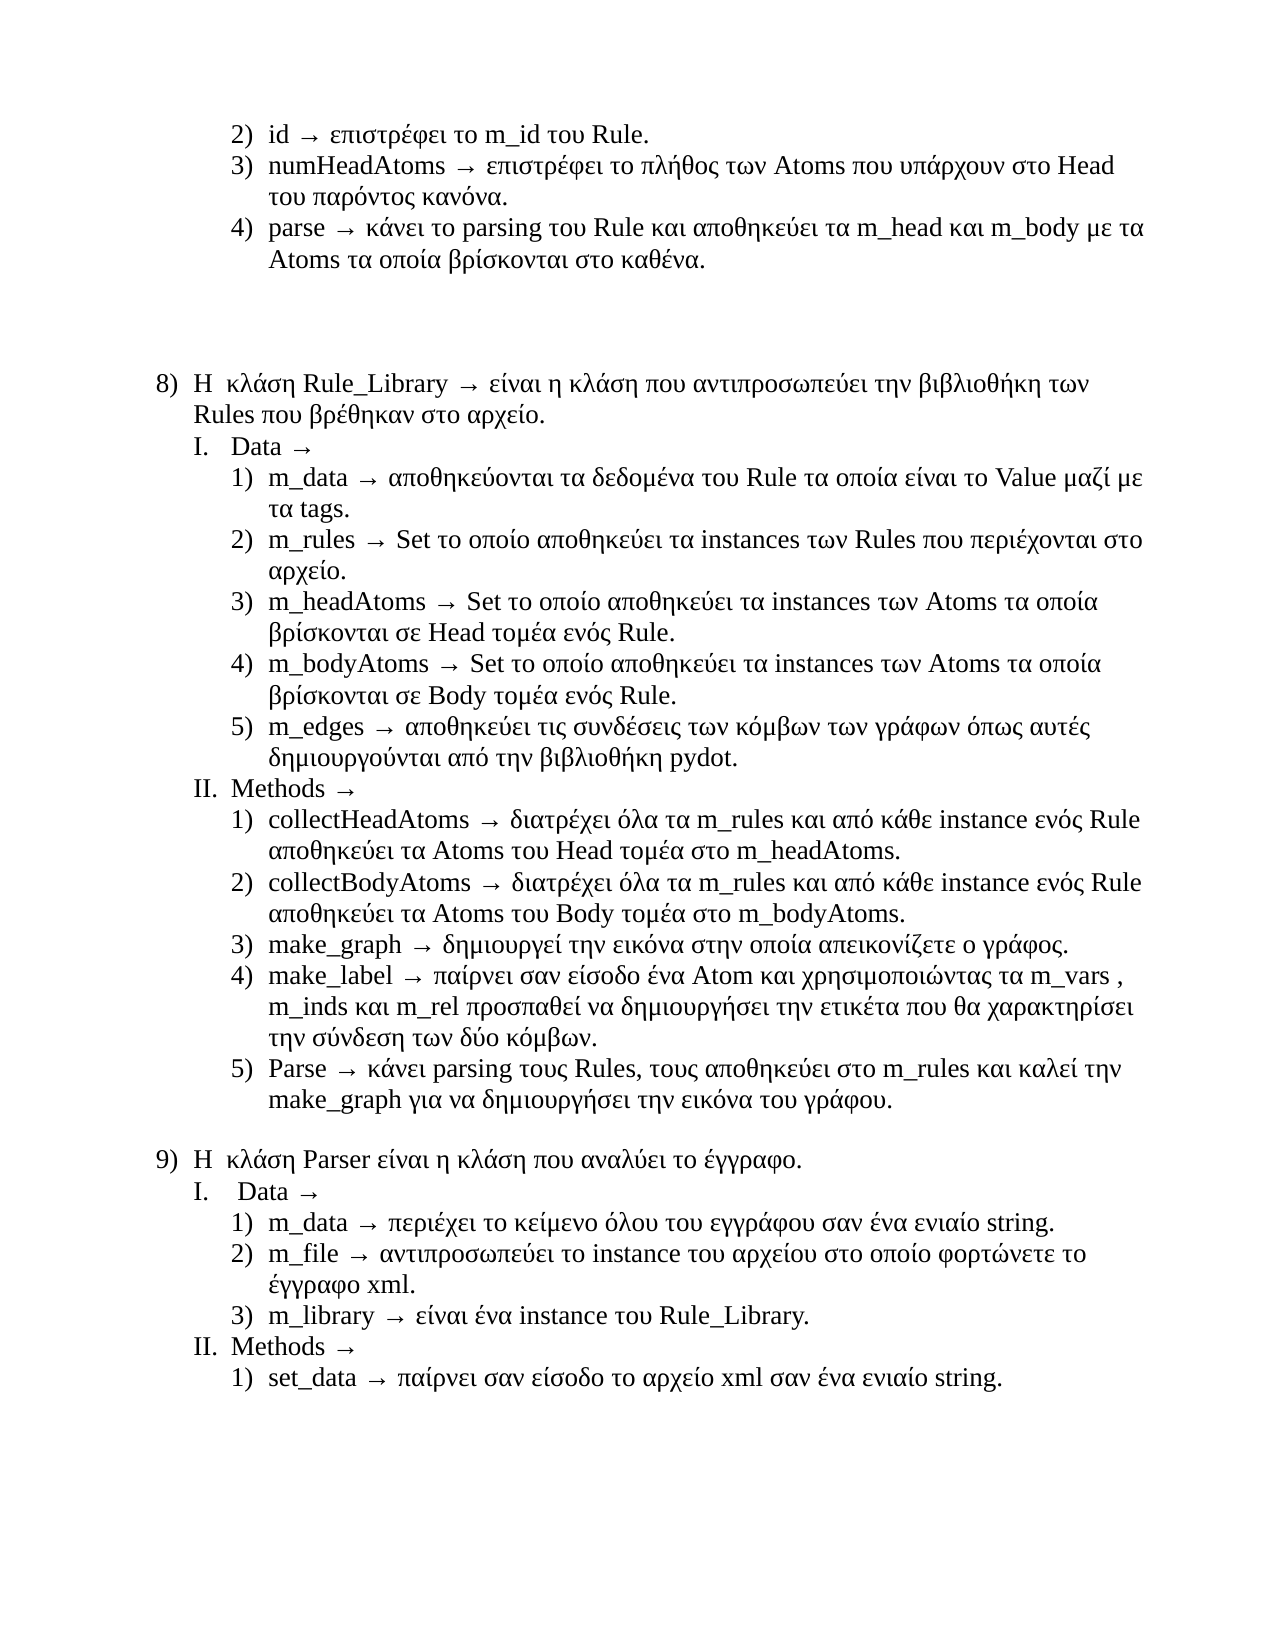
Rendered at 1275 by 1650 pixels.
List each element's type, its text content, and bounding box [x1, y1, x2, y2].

list numHeadAtoms → επιστρέφει το πλήθος των Atoms που υπάρχουν στο Head του παρόντος κανόνα. [231, 149, 1157, 212]
list m_headAtoms → Set το οποίο αποθηκεύει τα instances των Atoms τα οποία βρίσκονται σε Head τομέα ενός Rule. [231, 585, 1157, 648]
list collectBodyAtoms → διατρέχει όλα τα m_rules και από κάθε instance ενός Rule αποθηκεύει τα Atoms του Body τομέα στο m_bodyAtoms. [231, 866, 1157, 928]
list m_data → αποθηκεύονται τα δεδομένα του Rule τα οποία είναι το Value μαζί με τα tags. [231, 461, 1157, 523]
list H κλάση Parser είναι η κλάση που αναλύει το έγγραφο. [156, 1143, 1157, 1175]
list Methods → [193, 1330, 1157, 1362]
list set_data → παίρνει σαν είσοδο το αρχείο xml σαν ένα ενιαίο string. [231, 1362, 1157, 1393]
list parse → κάνει το parsing του Rule και αποθηκεύει τα m_head και m_body με τα Atoms τα οποία βρίσκονται στο καθένα. [231, 212, 1157, 274]
list Parse → κάνει parsing τους Rules, τους αποθηκεύει στο m_rules και καλεί την make_graph για να δημιουργήσει την εικόνα του γράφου. [231, 1052, 1157, 1115]
list m_edges → αποθηκεύει τις συνδέσεις των κόμβων των γράφων όπως αυτές δημιουργούνται από την βιβλιοθήκη pydot. [231, 710, 1157, 772]
list make_label → παίρνει σαν είσοδο ένα Atom και χρησιμοποιώντας τα m_vars , m_inds και m_rel προσπαθεί να δημιουργήσει την ετικέτα που θα χαρακτηρίσει την σύνδεση των δύο κόμβων. [231, 959, 1157, 1052]
list collectHeadAtoms → διατρέχει όλα τα m_rules και από κάθε instance ενός Rule αποθηκεύει τα Atoms του Head τομέα στο m_headAtoms. [231, 803, 1157, 866]
list H κλάση Rule_Library → είναι η κλάση που αντιπροσωπεύει την βιβλιοθήκη των Rules που βρέθηκαν στο αρχείο. [156, 367, 1157, 429]
list m_data → περιέχει το κείμενο όλου του εγγράφου σαν ένα ενιαίο string. [231, 1206, 1157, 1237]
list m_rules → Set το οποίο αποθηκεύει τα instances των Rules που περιέχονται στο αρχείο. [231, 523, 1157, 585]
list m_file → αντιπροσωπεύει το instance του αρχείου στο οποίο φορτώνετε το έγγραφο xml. [231, 1237, 1157, 1299]
list Methods → [193, 772, 1157, 803]
list Data → [193, 1175, 1157, 1206]
list id → επιστρέφει το m_id του Rule. [231, 118, 1157, 149]
list Data → [193, 429, 1157, 461]
list m_library → είναι ένα instance του Rule_Library. [231, 1299, 1157, 1330]
list make_graph → δημιουργεί την εικόνα στην οποία απεικονίζετε ο γράφος. [231, 928, 1157, 959]
list m_bodyAtoms → Set το οποίο αποθηκεύει τα instances των Atoms τα οποία βρίσκονται σε Body τομέα ενός Rule. [231, 648, 1157, 710]
